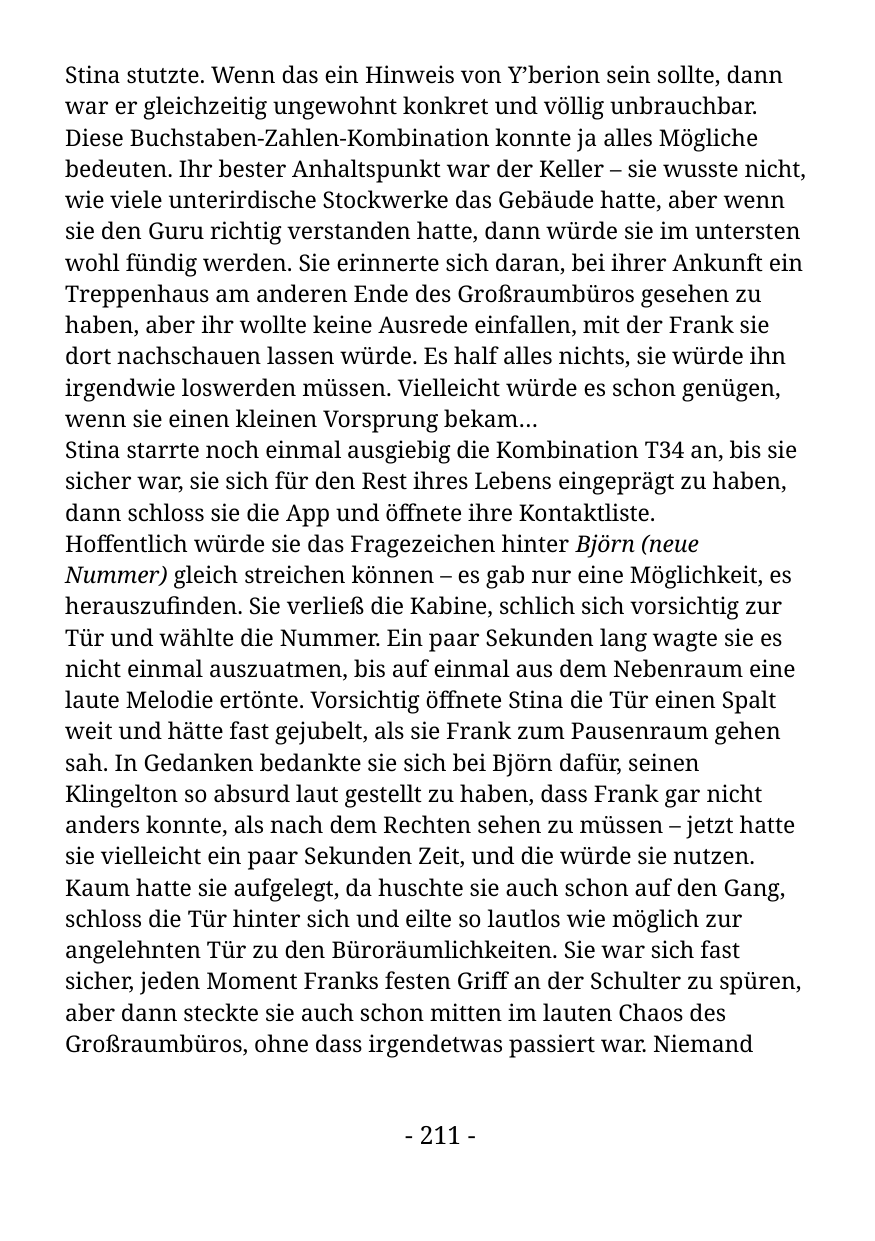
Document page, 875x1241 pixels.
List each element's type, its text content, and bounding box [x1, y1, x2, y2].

text Stina stutzte. Wenn das ein Hinweis von Y’berion sein sollte, dann war er gleichzeitig ungewohnt konkret und völlig unbrauchbar. Diese Buchstaben-Zahlen-Kombination konnte ja alles Mögliche bedeuten. Ihr bester Anhaltspunkt war der Keller – sie wusste nicht, wie viele unterirdische Stockwerke das Gebäude hatte, aber wenn sie den Guru richtig verstanden hatte, dann würde sie im untersten wohl fündig werden. Sie erinnerte sich daran, bei ihrer Ankunft ein Treppenhaus am anderen Ende des Großraumbüros gesehen zu haben, aber ihr wollte keine Ausrede einfallen, mit der Frank sie dort nachschauen lassen würde. Es half alles nichts, sie würde ihn irgendwie loswerden müssen. Vielleicht würde es schon genügen, wenn sie einen kleinen Vorsprung bekam… Stina starrte noch einmal ausgiebig die Kombination T34 an, bis sie sicher war, sie sich für den Rest ihres Lebens eingeprägt zu haben, dann schloss sie die App und öffnete ihre Kontaktliste. Hoffentlich würde sie das Fragezeichen hinter Björn (neue Nummer) gleich streichen können – es gab nur eine Möglichkeit, es herauszufinden. Sie verließ die Kabine, schlich sich vorsichtig zur Tür und wählte die Nummer. Ein paar Sekunden lang wagte sie es nicht einmal auszuatmen, bis auf einmal aus dem Nebenraum eine laute Melodie ertönte. Vorsichtig öffnete Stina die Tür einen Spalt weit und hätte fast gejubelt, als sie Frank zum Pausenraum gehen sah. In Gedanken bedankte sie sich bei Björn dafür, seinen Klingelton so absurd laut gestellt zu haben, dass Frank gar nicht anders konnte, als nach dem Rechten sehen zu müssen – jetzt hatte sie vielleicht ein paar Sekunden Zeit, und die würde sie nutzen. Kaum hatte sie aufgelegt, da huschte sie auch schon auf den Gang, schloss die Tür hinter sich und eilte so lautlos wie möglich zur angelehnten Tür zu den Büroräumlichkeiten. Sie war sich fast sicher, jeden Moment Franks festen Griff an der Schulter zu spüren, aber dann steckte sie auch schon mitten im lauten Chaos des Großraumbüros, ohne dass irgendetwas passiert war. Niemand [65, 59, 809, 1059]
